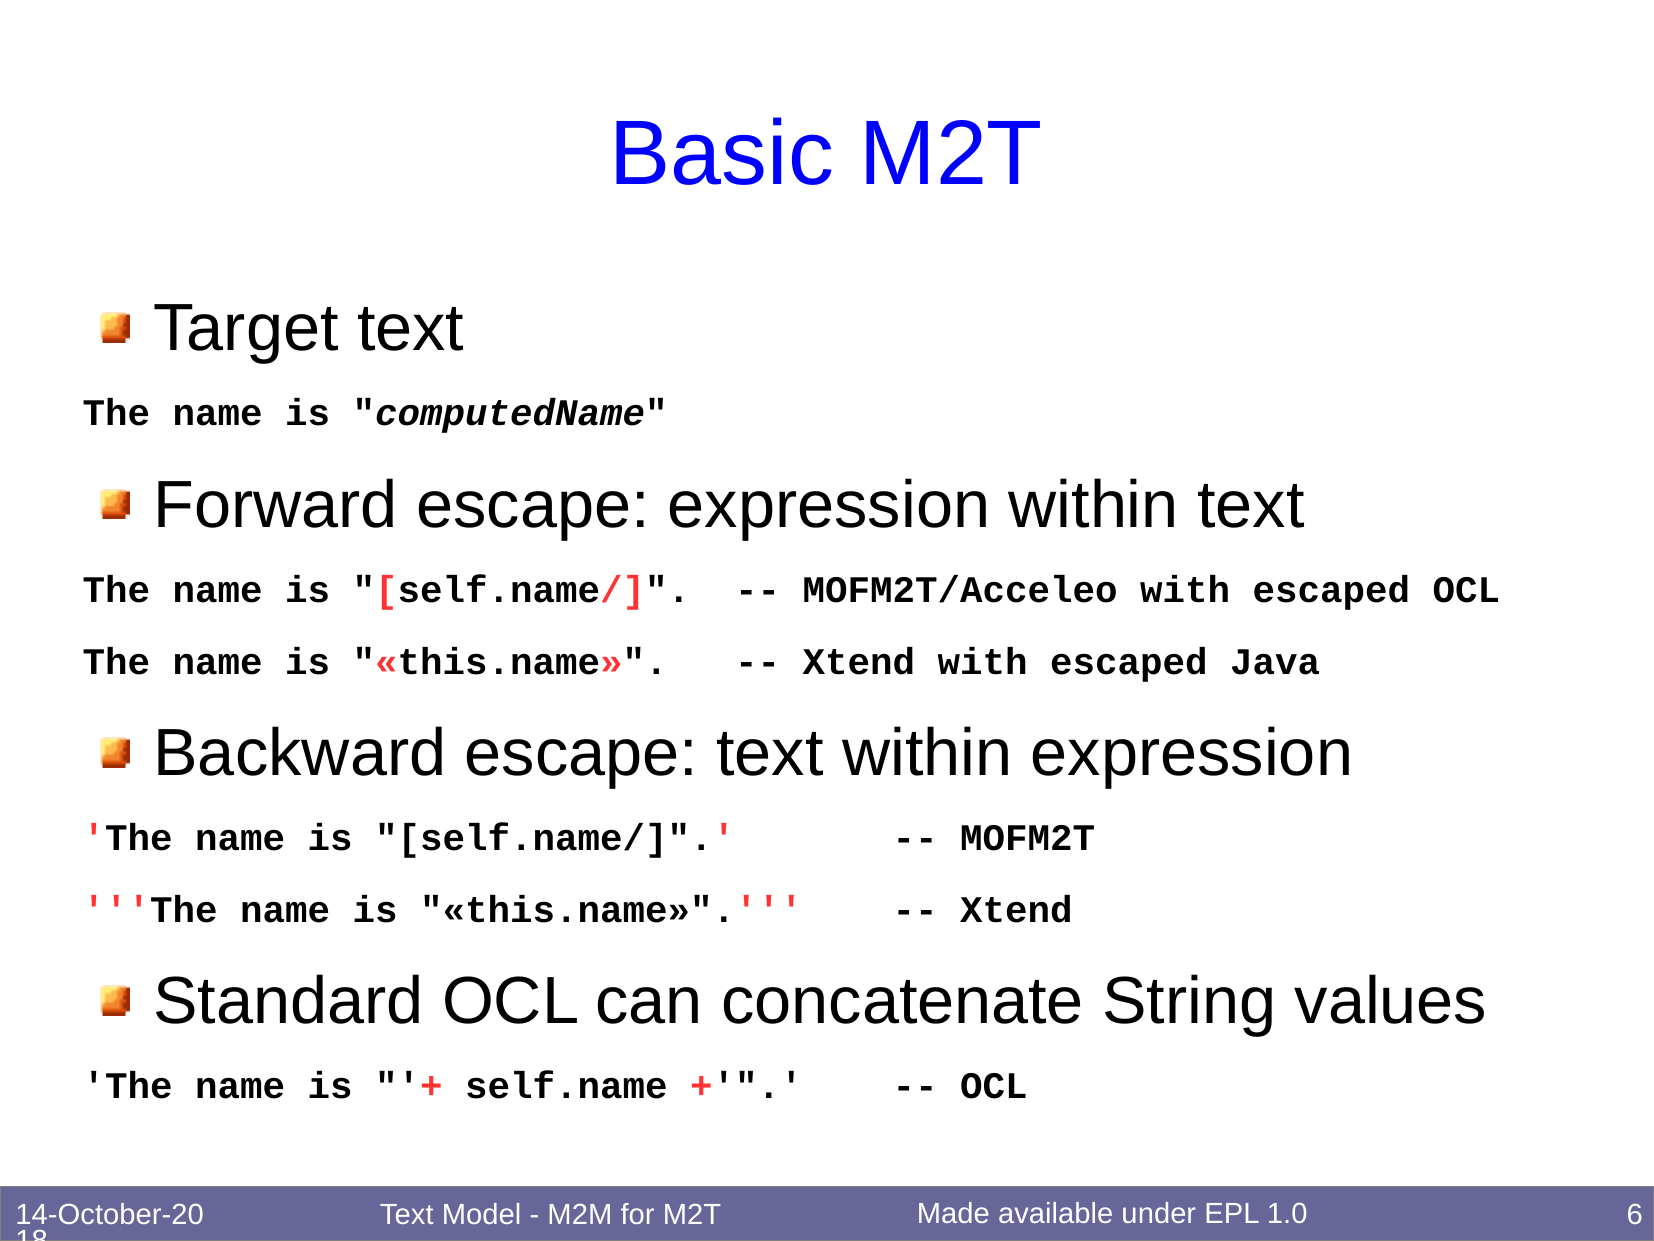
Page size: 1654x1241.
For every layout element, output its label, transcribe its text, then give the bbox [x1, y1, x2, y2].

title Basic M2T [82, 49, 1571, 257]
list Target text The name is "computedName" Forward escape: expression within text The name is "[self.name/]". -- MOFM2T/Acceleo with escaped OCL The name is "«this.name»". -- Xtend with escaped Java Backward escape: text within expression 'The name is "[self.name/]".' -- MOFM2T '''The name is "«this.name»".''' -- Xtend Standard OCL can concatenate String values 'The name is "'+ self.name +'".' -- OCL [82, 290, 1571, 1111]
